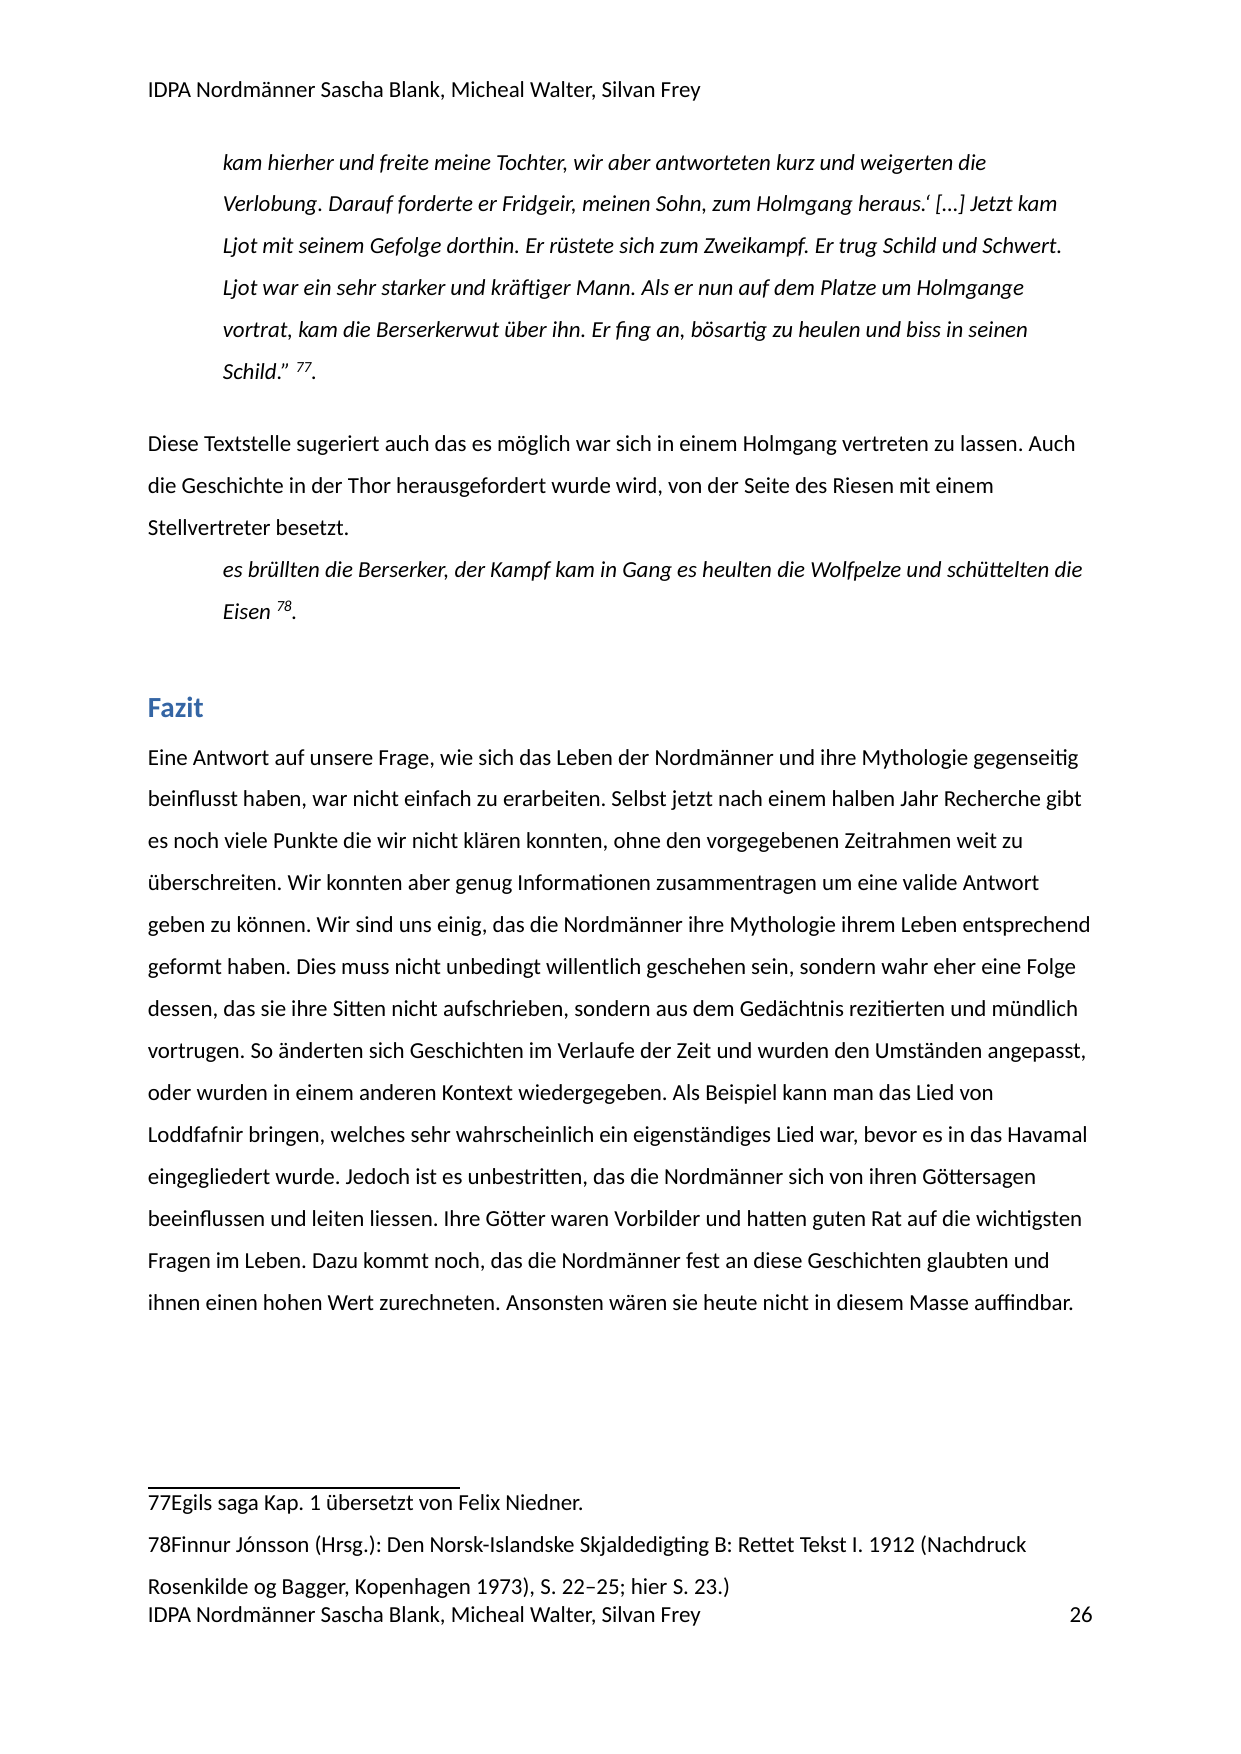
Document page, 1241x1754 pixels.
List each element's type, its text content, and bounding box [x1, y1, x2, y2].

text Egils saga Kap. 1 übersetzt von Felix Niedner. [148, 1488, 1093, 1516]
subtitle Fazit [148, 689, 1093, 725]
text es brüllten die Berserker, der Kampf kam in Gang es heulten die Wolfpelze und schüttelten die Eisen . [223, 555, 1093, 625]
text Eine Antwort auf unsere Frage, wie sich das Leben der Nordmänner und ihre Mythologie gegenseitig beinflusst haben, war nicht einfach zu erarbeiten. Selbst jetzt nach einem halben Jahr Recherche gibt es noch viele Punkte die wir nicht klären konnten, ohne den vorgegebenen Zeitrahmen weit zu überschreiten. Wir konnten aber genug Informationen zusammentragen um eine valide Antwort geben zu können. Wir sind uns einig, das die Nordmänner ihre Mythologie ihrem Leben entsprechend geformt haben. Dies muss nicht unbedingt willentlich geschehen sein, sondern wahr eher eine Folge dessen, das sie ihre Sitten nicht aufschrieben, sondern aus dem Gedächtnis rezitierten und mündlich vortrugen. So änderten sich Geschichten im Verlaufe der Zeit und wurden den Umständen angepasst, oder wurden in einem anderen Kontext wiedergegeben. Als Beispiel kann man das Lied von Loddfafnir bringen, welches sehr wahrscheinlich ein eigenständiges Lied war, bevor es in das Havamal eingegliedert wurde. Jedoch ist es unbestritten, das die Nordmänner sich von ihren Göttersagen beeinflussen und leiten liessen. Ihre Götter waren Vorbilder und hatten guten Rat auf die wichtigsten Fragen im Leben. Dazu kommt noch, das die Nordmänner fest an diese Geschichten glaubten und ihnen einen hohen Wert zurechneten. Ansonsten wären sie heute nicht in diesem Masse auffindbar. [148, 743, 1093, 1316]
text Finnur Jónsson (Hrsg.): Den Norsk-Islandske Skjaldedigting B: Rettet Tekst I. 1912 (Nachdruck Rosenkilde og Bagger, Kopenhagen 1973), S. 22–25; hier S. 23.) [148, 1530, 1093, 1600]
text kam hierher und freite meine Tochter, wir aber antworteten kurz und weigerten die Verlobung. Darauf forderte er Fridgeir, meinen Sohn, zum Holmgang heraus.‘ […] Jetzt kam Ljot mit seinem Gefolge dorthin. Er rüstete sich zum Zweikampf. Er trug Schild und Schwert. Ljot war ein sehr starker und kräftiger Mann. Als er nun auf dem Platze um Holmgange vortrat, kam die Berserkerwut über ihn. Er fing an, bösartig zu heulen und biss in seinen Schild.” . [223, 148, 1093, 386]
text Diese Textstelle sugeriert auch das es möglich war sich in einem Holmgang vertreten zu lassen. Auch die Geschichte in der Thor herausgefordert wurde wird, von der Seite des Riesen mit einem Stellvertreter besetzt. [148, 429, 1093, 541]
